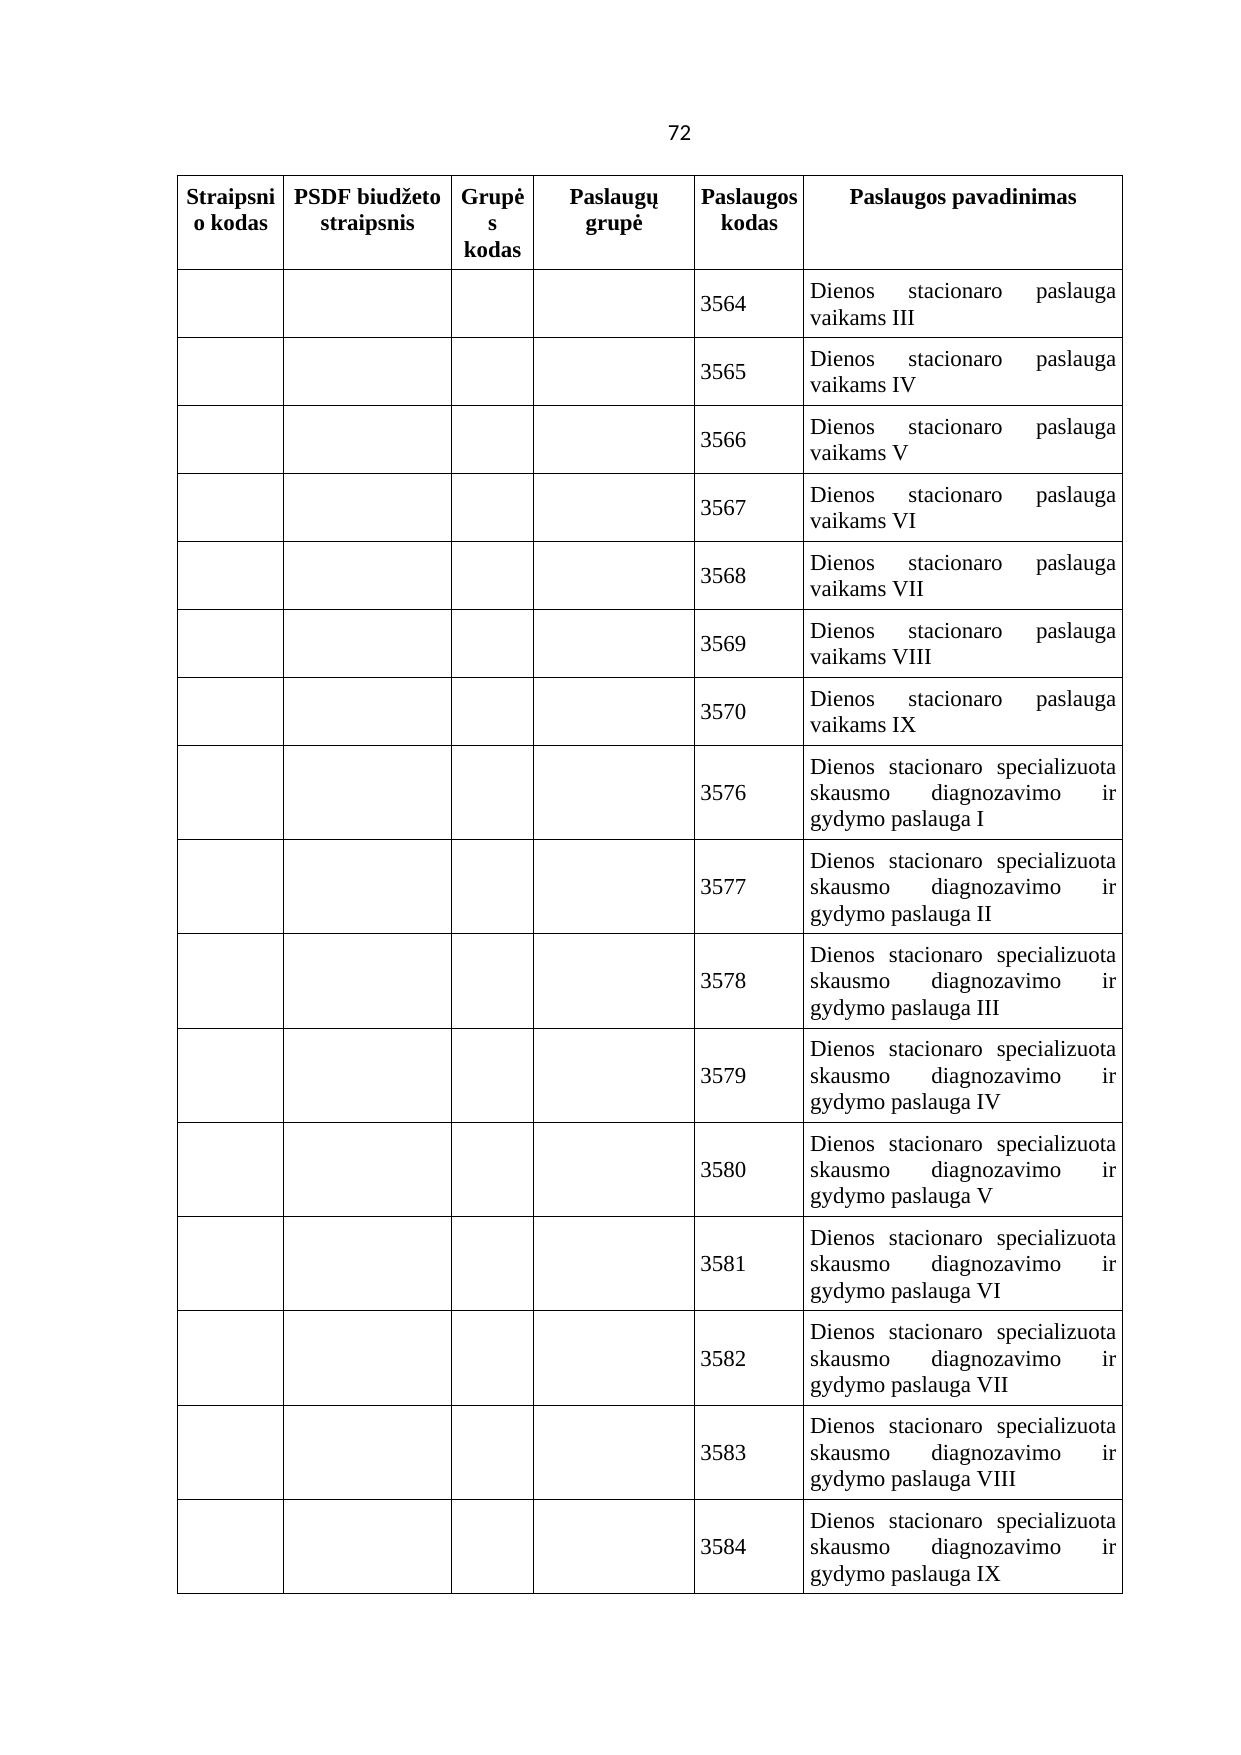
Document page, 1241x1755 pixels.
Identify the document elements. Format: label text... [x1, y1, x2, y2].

table_cell Dienos stacionaro paslauga vaikams VII [804, 542, 1122, 609]
table_cell Dienos stacionaro paslauga vaikams V [804, 406, 1122, 473]
table_cell Dienos stacionaro specializuota skausmo diagnozavimo ir gydymo paslauga VIII [804, 1406, 1122, 1499]
table_cell Dienos stacionaro specializuota skausmo diagnozavimo ir gydymo paslauga III [804, 934, 1122, 1027]
table_cell [452, 338, 533, 405]
table_cell Dienos stacionaro specializuota skausmo diagnozavimo ir gydymo paslauga IX [804, 1500, 1122, 1593]
table_cell [284, 840, 451, 933]
table_cell [178, 934, 283, 1027]
table_cell [452, 1029, 533, 1122]
table_cell 3584 [695, 1500, 803, 1593]
table_cell [534, 1500, 694, 1593]
table_cell 3576 [695, 746, 803, 839]
table_cell [284, 338, 451, 405]
table_cell [452, 678, 533, 744]
table_cell [178, 746, 283, 839]
table_header Grupės kodas [452, 176, 533, 269]
table_cell [284, 1311, 451, 1404]
table_cell [178, 474, 283, 541]
table_cell [284, 542, 451, 609]
table_cell [178, 1123, 283, 1216]
table_cell 3566 [695, 406, 803, 473]
table_cell Dienos stacionaro paslauga vaikams VI [804, 474, 1122, 541]
table_cell 3578 [695, 934, 803, 1027]
table_cell [178, 1406, 283, 1499]
table_cell [284, 270, 451, 337]
table_cell [452, 474, 533, 541]
table_cell [534, 1029, 694, 1122]
table_cell Dienos stacionaro paslauga vaikams IX [804, 678, 1122, 744]
table_cell Dienos stacionaro specializuota skausmo diagnozavimo ir gydymo paslauga V [804, 1123, 1122, 1216]
table_cell 3570 [695, 678, 803, 744]
table_cell 3579 [695, 1029, 803, 1122]
table_cell [534, 610, 694, 677]
table_cell [284, 1123, 451, 1216]
table_cell [452, 1123, 533, 1216]
table_cell [284, 1029, 451, 1122]
table_header Straipsnio kodas [178, 176, 283, 269]
table_cell [534, 338, 694, 405]
table_cell 3565 [695, 338, 803, 405]
table_cell 3567 [695, 474, 803, 541]
table_cell [534, 1123, 694, 1216]
table_cell 3564 [695, 270, 803, 337]
table_cell [534, 934, 694, 1027]
table_cell Dienos stacionaro paslauga vaikams VIII [804, 610, 1122, 677]
table_cell 3580 [695, 1123, 803, 1216]
table_cell Dienos stacionaro specializuota skausmo diagnozavimo ir gydymo paslauga IV [804, 1029, 1122, 1122]
table_cell 3569 [695, 610, 803, 677]
table_cell [452, 840, 533, 933]
table_cell [452, 270, 533, 337]
table_header Paslaugos pavadinimas [804, 176, 1122, 269]
table_cell [284, 746, 451, 839]
table_cell [534, 840, 694, 933]
table_cell [452, 746, 533, 839]
table_cell [178, 610, 283, 677]
table_cell [284, 1217, 451, 1310]
table_cell [178, 270, 283, 337]
table_cell Dienos stacionaro specializuota skausmo diagnozavimo ir gydymo paslauga VII [804, 1311, 1122, 1404]
table_cell 3581 [695, 1217, 803, 1310]
table_cell Dienos stacionaro paslauga vaikams III [804, 270, 1122, 337]
table_header Paslaugos kodas [695, 176, 803, 269]
table_cell [534, 406, 694, 473]
table_cell [452, 934, 533, 1027]
table_cell 3568 [695, 542, 803, 609]
table_cell [178, 840, 283, 933]
table_cell [452, 542, 533, 609]
table_cell [178, 542, 283, 609]
table_cell [534, 746, 694, 839]
table_cell [534, 270, 694, 337]
table_cell [452, 406, 533, 473]
table_cell [284, 678, 451, 744]
table_cell Dienos stacionaro specializuota skausmo diagnozavimo ir gydymo paslauga VI [804, 1217, 1122, 1310]
table_cell [178, 678, 283, 744]
table_cell [452, 1217, 533, 1310]
table_cell 3577 [695, 840, 803, 933]
table_cell [534, 1406, 694, 1499]
table_cell [178, 1029, 283, 1122]
table_cell [284, 610, 451, 677]
table_cell [284, 1500, 451, 1593]
table_cell [178, 1311, 283, 1404]
table_cell [534, 542, 694, 609]
table_cell [534, 678, 694, 744]
table_header Paslaugų grupė [534, 176, 694, 269]
table_cell [284, 1406, 451, 1499]
table_cell [284, 934, 451, 1027]
table_cell [534, 1217, 694, 1310]
table_cell Dienos stacionaro paslauga vaikams IV [804, 338, 1122, 405]
table_cell [534, 1311, 694, 1404]
table_cell 3583 [695, 1406, 803, 1499]
table_cell [452, 1500, 533, 1593]
table_cell [178, 338, 283, 405]
table_cell [178, 1217, 283, 1310]
table_cell [284, 406, 451, 473]
table_cell 3582 [695, 1311, 803, 1404]
table_cell [178, 1500, 283, 1593]
table_cell Dienos stacionaro specializuota skausmo diagnozavimo ir gydymo paslauga I [804, 746, 1122, 839]
table_header PSDF biudžeto straipsnis [284, 176, 451, 269]
table_cell [534, 474, 694, 541]
table_cell Dienos stacionaro specializuota skausmo diagnozavimo ir gydymo paslauga II [804, 840, 1122, 933]
table_cell [284, 474, 451, 541]
table_cell [452, 610, 533, 677]
table_cell [178, 406, 283, 473]
table_cell [452, 1311, 533, 1404]
table_cell [452, 1406, 533, 1499]
